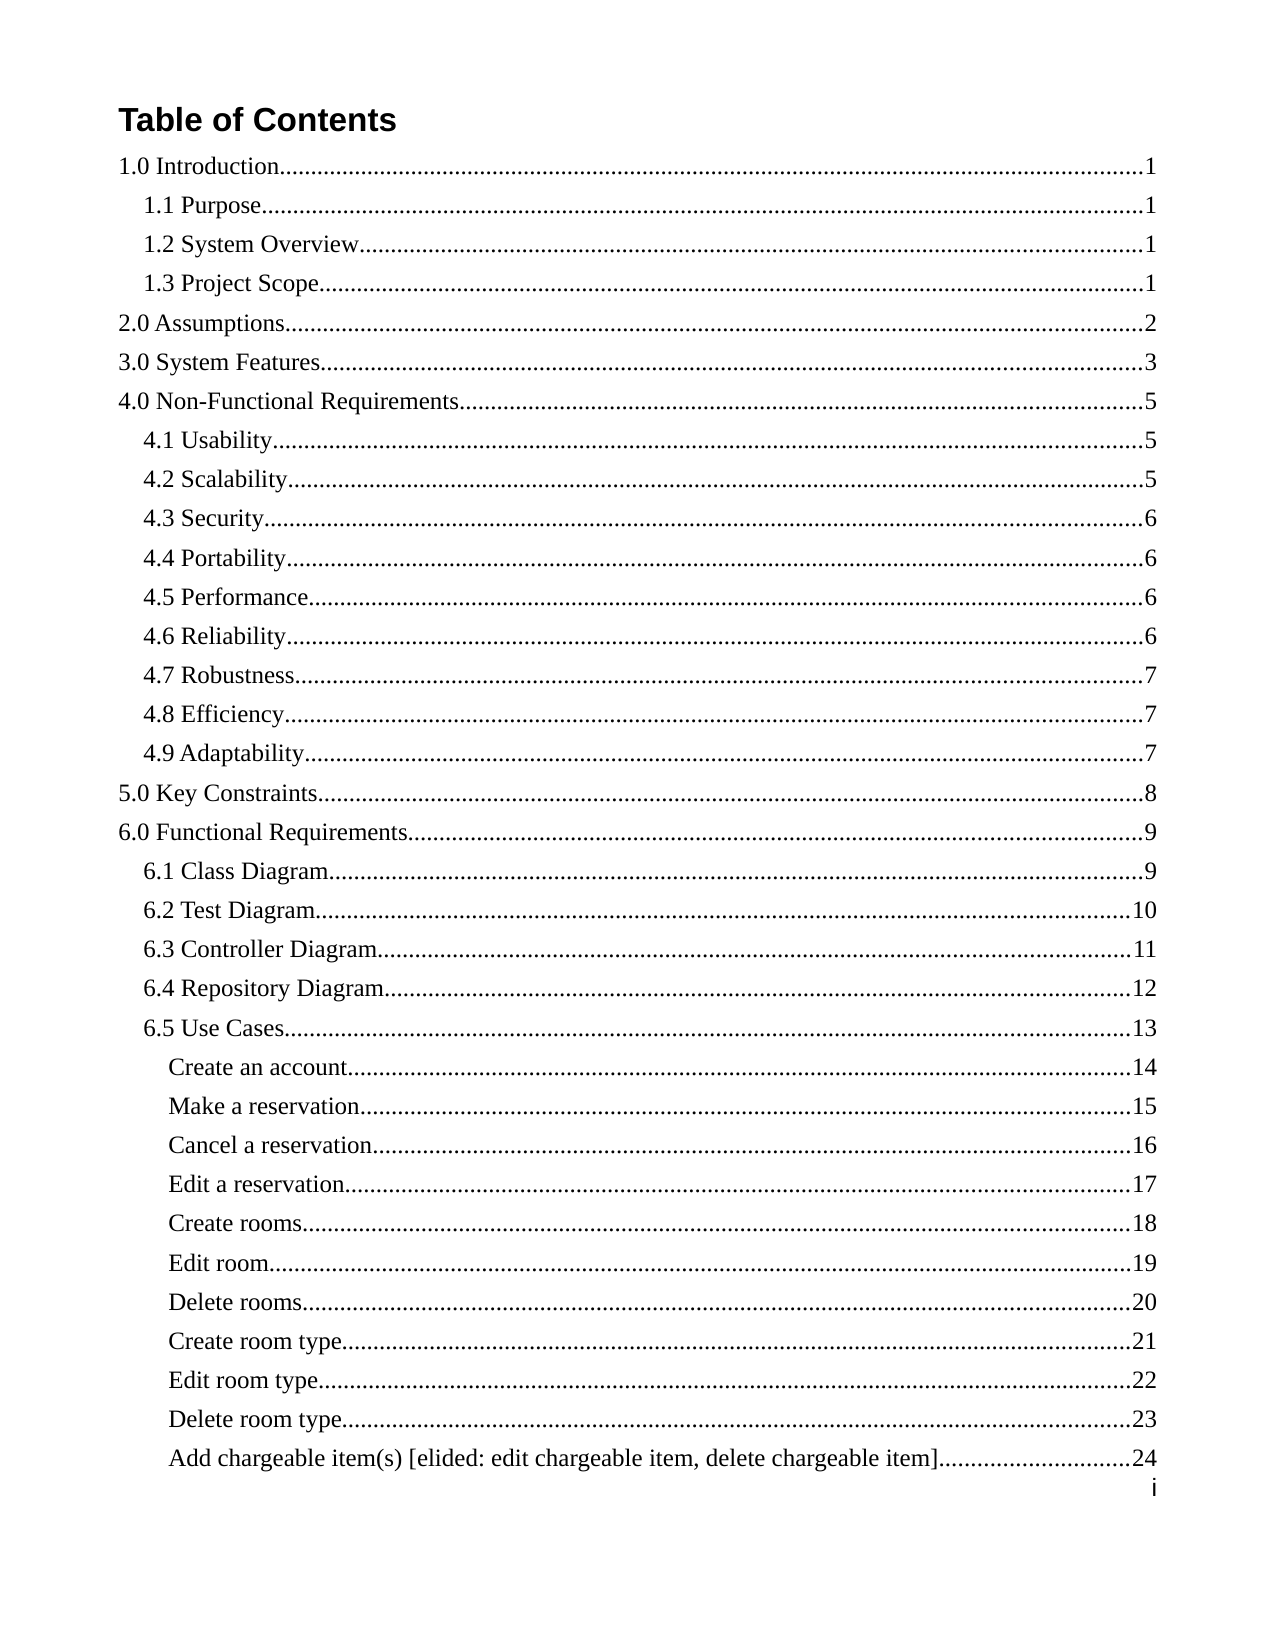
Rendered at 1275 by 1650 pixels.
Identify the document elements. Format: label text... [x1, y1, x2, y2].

text 4.2 Scalability 5 [143, 464, 1157, 493]
text 1.2 System Overview 1 [143, 229, 1157, 258]
text 4.1 Usability 5 [143, 425, 1157, 454]
text 1.0 Introduction 1 [118, 151, 1157, 180]
text Edit room 19 [168, 1248, 1157, 1276]
text Create an account 14 [168, 1052, 1157, 1081]
text Delete room type 23 [168, 1404, 1157, 1433]
text 3.0 System Features 3 [118, 347, 1157, 376]
text Cancel a reservation 16 [168, 1130, 1157, 1159]
text Edit room type 22 [168, 1365, 1157, 1394]
text 4.9 Adaptability 7 [143, 738, 1157, 767]
text 6.1 Class Diagram 9 [143, 856, 1157, 885]
subtitle Table of Contents [118, 100, 1157, 138]
text Create rooms 18 [168, 1208, 1157, 1237]
text 4.3 Security 6 [143, 503, 1157, 532]
text 6.4 Repository Diagram 12 [143, 973, 1157, 1002]
text 6.0 Functional Requirements 9 [118, 817, 1157, 846]
text 6.3 Controller Diagram 11 [143, 934, 1157, 963]
text 4.7 Robustness 7 [143, 660, 1157, 689]
text Edit a reservation 17 [168, 1169, 1157, 1198]
text 4.8 Efficiency 7 [143, 699, 1157, 728]
text 4.5 Performance 6 [143, 582, 1157, 611]
text Make a reservation 15 [168, 1091, 1157, 1120]
text 4.0 Non-Functional Requirements 5 [118, 386, 1157, 415]
text 6.2 Test Diagram 10 [143, 895, 1157, 924]
text 6.5 Use Cases 13 [143, 1013, 1157, 1041]
text Add chargeable item(s) [elided: edit chargeable item, delete chargeable item] 24 [168, 1443, 1157, 1472]
text 5.0 Key Constraints 8 [118, 778, 1157, 806]
text 4.6 Reliability 6 [143, 621, 1157, 650]
text 4.4 Portability 6 [143, 543, 1157, 571]
text 1.3 Project Scope 1 [143, 268, 1157, 297]
text Create room type 21 [168, 1326, 1157, 1355]
text 2.0 Assumptions 2 [118, 308, 1157, 336]
text 1.1 Purpose 1 [143, 190, 1157, 219]
text Delete rooms 20 [168, 1287, 1157, 1316]
